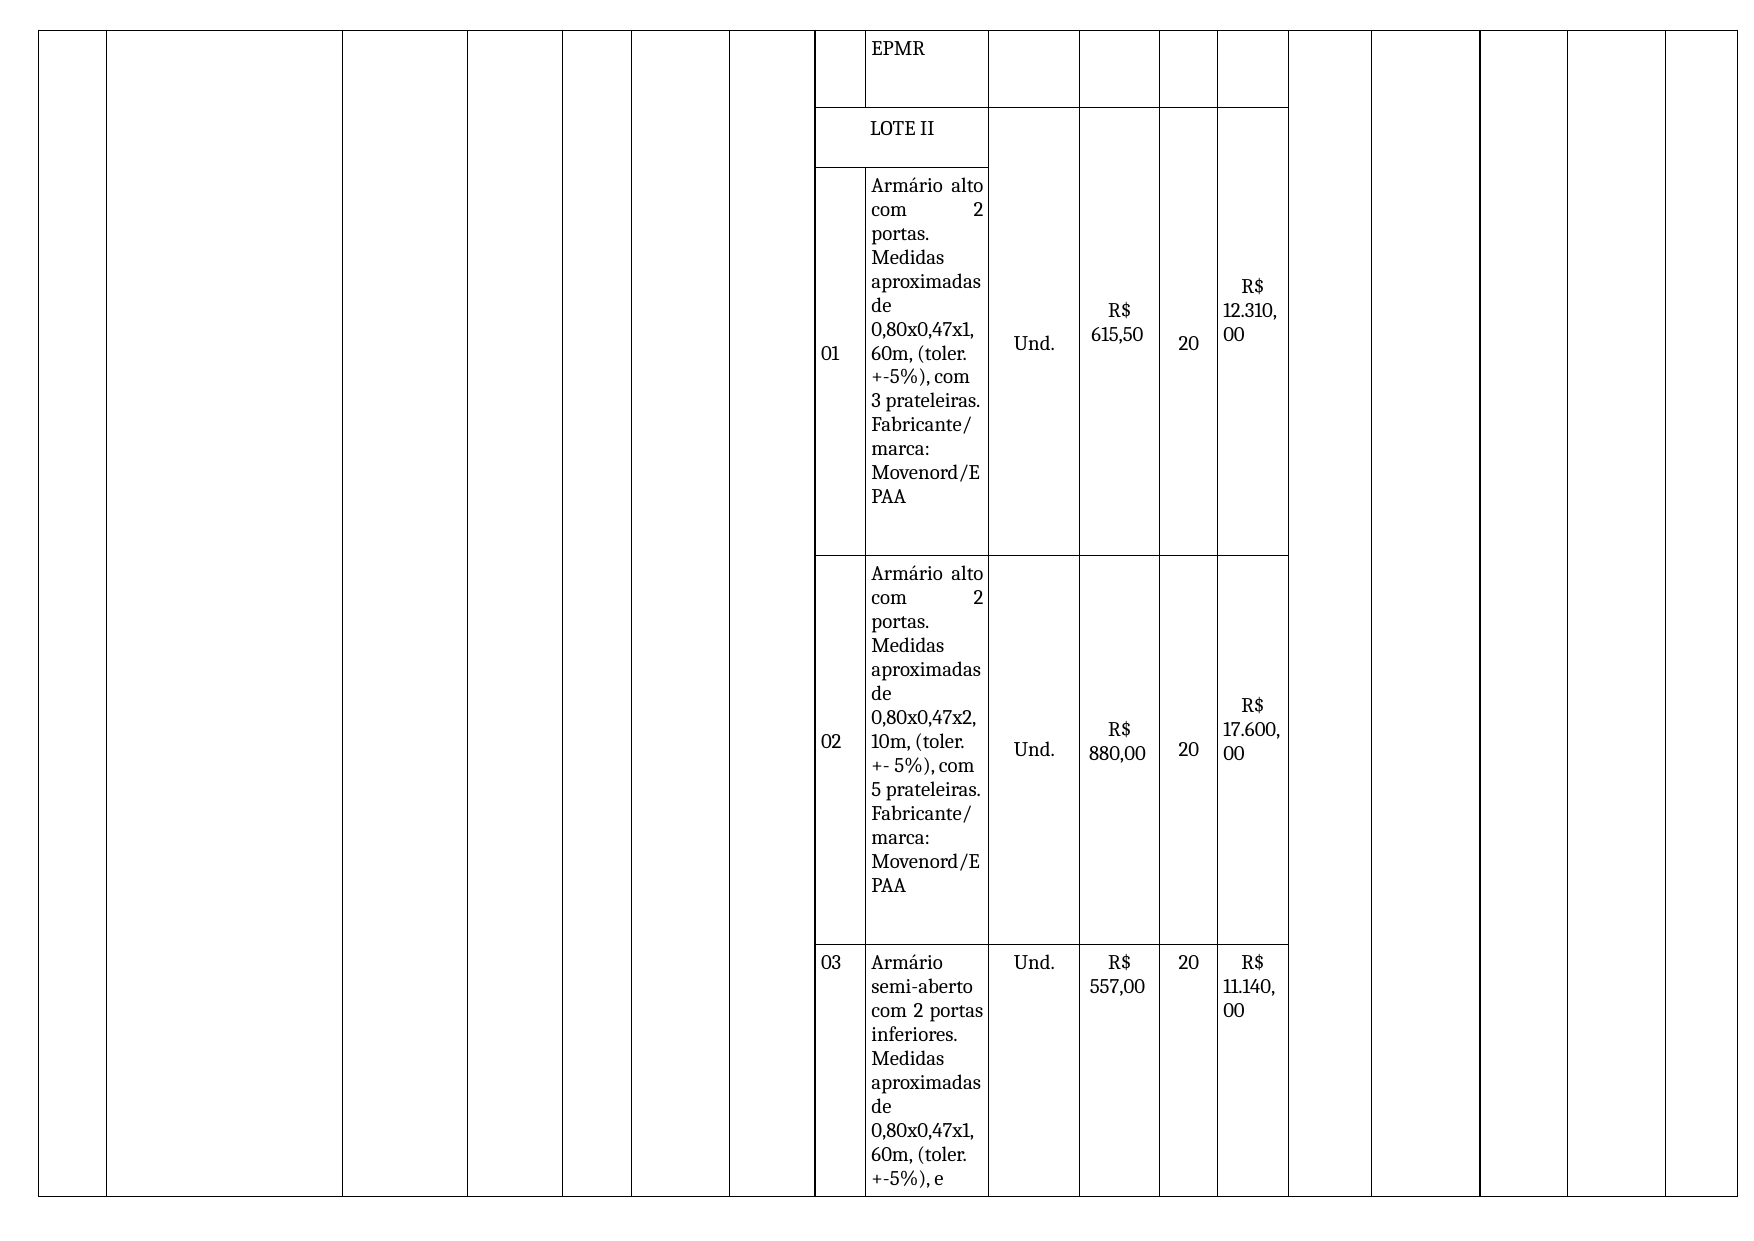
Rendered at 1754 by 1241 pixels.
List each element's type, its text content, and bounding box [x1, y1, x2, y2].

table_cell R$ 880,00 [1080, 556, 1159, 944]
table_cell Armário semi-aberto com 2 portas inferiores. Medidas aproximadas de 0,80x0,47x1,60m, (toler. +-5%), e [866, 945, 988, 1196]
table_cell [39, 31, 106, 1196]
table_cell Und. [989, 556, 1079, 944]
table_cell [468, 31, 562, 1196]
table_cell R$ 615,50 [1080, 108, 1159, 555]
table_cell [1289, 31, 1371, 1196]
table_cell [989, 31, 1079, 107]
table_cell 20 [1160, 108, 1217, 555]
table_cell 03 [816, 945, 865, 1196]
table_cell [1666, 31, 1737, 1196]
table_cell 20 [1160, 945, 1217, 1196]
table_cell 02 [816, 556, 865, 944]
table_cell [1160, 31, 1217, 107]
table_cell [563, 31, 631, 1196]
table_cell LOTE II [816, 108, 988, 167]
table_cell [1218, 31, 1288, 107]
table_cell Und. [989, 945, 1079, 1196]
table_cell [816, 31, 865, 107]
table_cell [1568, 31, 1665, 1196]
table_cell 20 [1160, 556, 1217, 944]
table_cell Und. [989, 108, 1079, 555]
table_cell [1372, 31, 1479, 1196]
table_cell Armário alto com 2 portas. Medidas aproximadas de 0,80x0,47x1,60m, (toler. +-5%), com 3 prateleiras. Fabricante/marca: Movenord/EPAA [866, 168, 988, 555]
table_cell EPMR [866, 31, 988, 107]
table_cell R$ 557,00 [1080, 945, 1159, 1196]
table_cell [632, 31, 729, 1196]
table_cell [343, 31, 467, 1196]
table_cell [1080, 31, 1159, 107]
table_cell Armário alto com 2 portas. Medidas aproximadas de 0,80x0,47x2,10m, (toler. +- 5%), com 5 prateleiras. Fabricante/marca: Movenord/EPAA [866, 556, 988, 944]
table_cell [730, 31, 814, 1196]
table_cell R$ 12.310, 00 [1218, 108, 1288, 555]
table_cell R$ 17.600, 00 [1218, 556, 1288, 944]
table_cell R$ 11.140, 00 [1218, 945, 1288, 1196]
table_cell 01 [816, 168, 865, 555]
table_cell [1481, 31, 1567, 1196]
table_cell [107, 31, 342, 1196]
